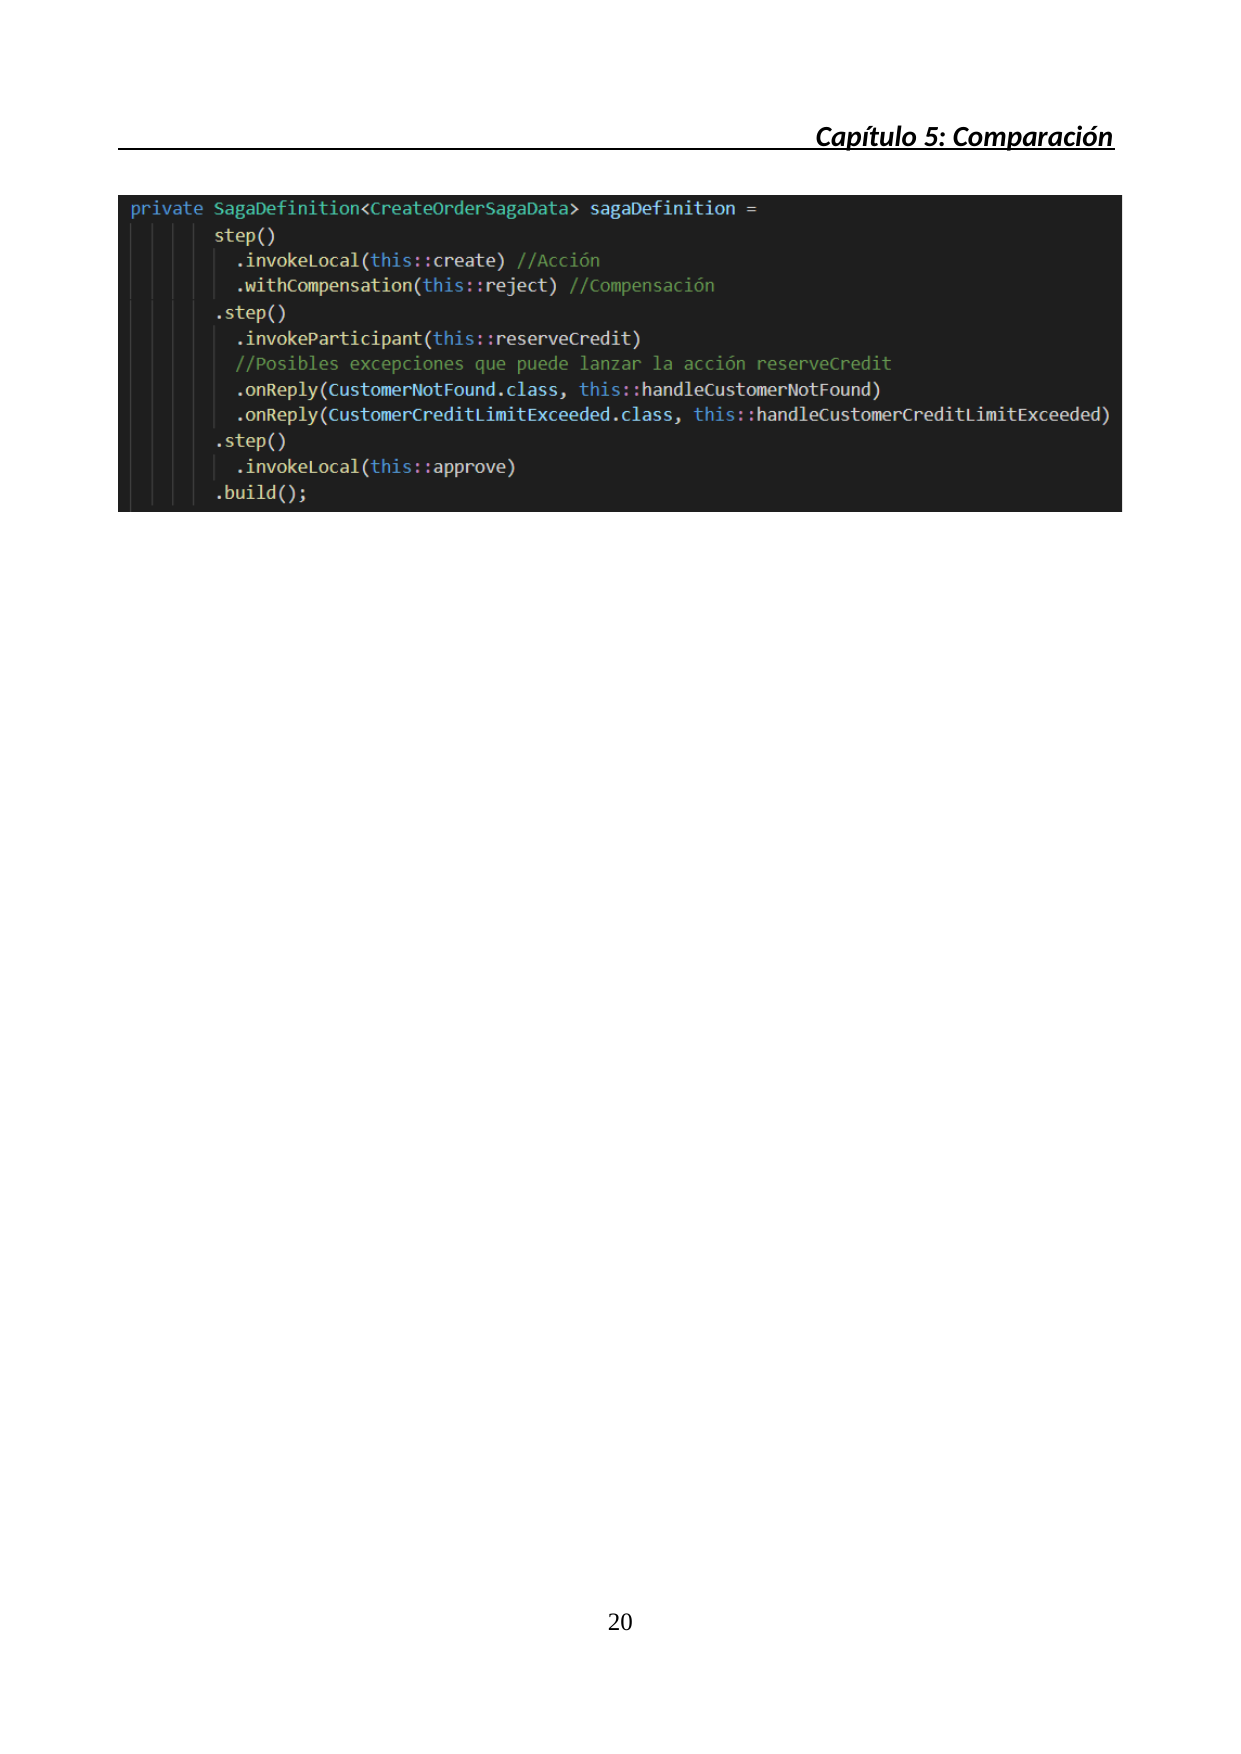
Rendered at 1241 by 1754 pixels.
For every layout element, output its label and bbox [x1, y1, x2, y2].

picture [118, 195, 1123, 512]
